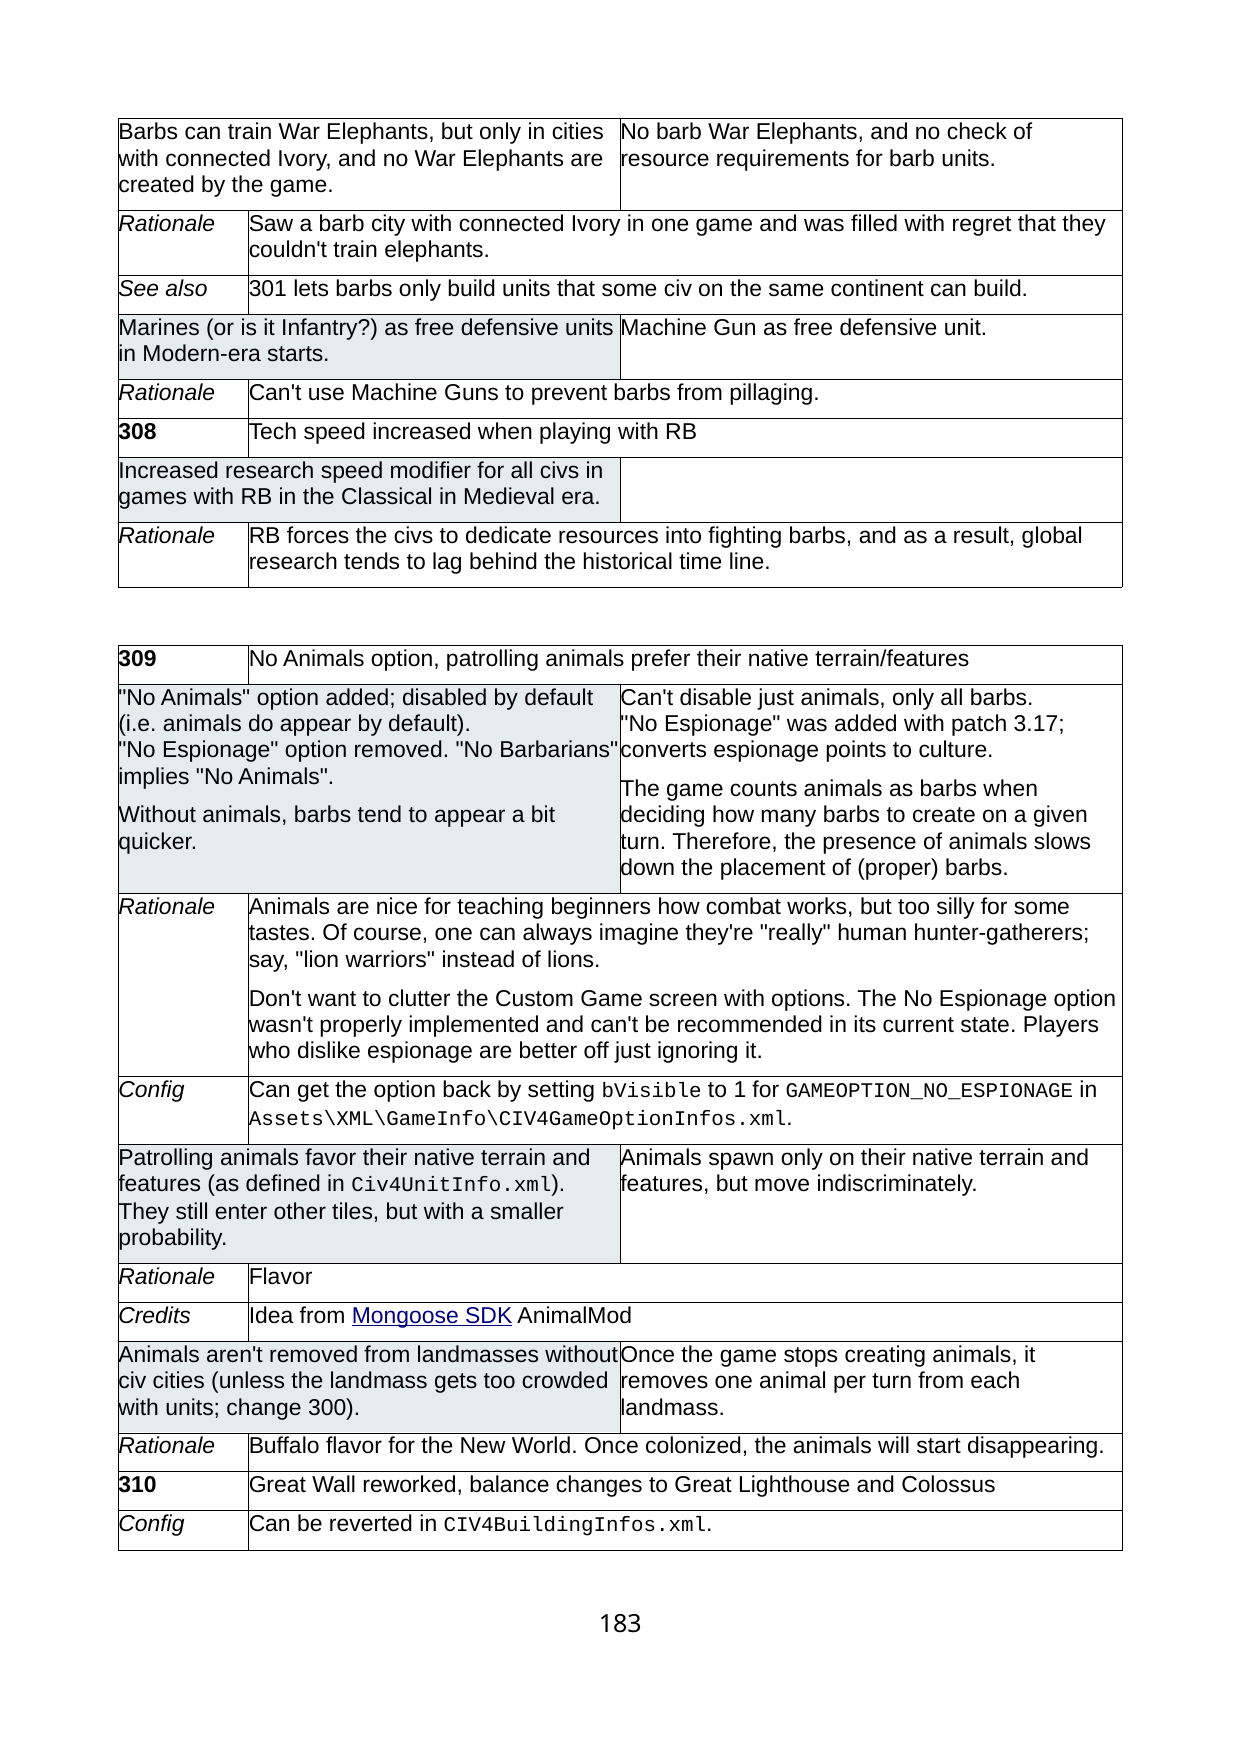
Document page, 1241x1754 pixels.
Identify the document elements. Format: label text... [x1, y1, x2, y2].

table_cell Animals spawn only on their native terrain and features, but move indiscriminately. [621, 1145, 1122, 1263]
table_cell Saw a barb city with connected Ivory in one game and was filled with regret that they couldn't train elephants. [249, 211, 1122, 275]
table_cell Marines (or is it Infantry?) as free defensive units in Modern-era starts. [119, 315, 620, 379]
table_cell Rationale [119, 1434, 248, 1471]
table_cell Rationale [119, 1264, 248, 1302]
table_cell "No Animals" option added; disabled by default (i.e. animals do appear by default). "No Espionage" option removed. "No Barbarians" implies "No Animals". Without animals, barbs tend to appear a bit quicker. [119, 685, 620, 893]
table_cell 310 [119, 1472, 248, 1510]
table_cell Increased research speed modifier for all civs in games with RB in the Classical in Medieval era. [119, 458, 620, 522]
table_cell Config [119, 1511, 248, 1550]
table_cell Great Wall reworked, balance changes to Great Lighthouse and Colossus [249, 1472, 1122, 1510]
table_cell Can't disable just animals, only all barbs. "No Espionage" was added with patch 3.17; converts espionage points to culture. The game counts animals as barbs when deciding how many barbs to create on a given turn. Therefore, the presence of animals slows down the placement of (proper) barbs. [621, 685, 1122, 893]
table_cell [621, 458, 1122, 522]
table_cell Rationale [119, 211, 248, 275]
table_cell Flavor [249, 1264, 1122, 1302]
table_cell Can't use Machine Guns to prevent barbs from pillaging. [249, 380, 1122, 418]
table_cell RB forces the civs to dedicate resources into fighting barbs, and as a result, global research tends to lag behind the historical time line. [249, 523, 1122, 587]
table_cell No barb War Elephants, and no check of resource requirements for barb units. [621, 119, 1122, 210]
table_cell Credits [119, 1303, 248, 1341]
table_header No Animals option, patrolling animals prefer their native terrain/features [249, 646, 1122, 683]
table_cell 301 lets barbs only build units that some civ on the same continent can build. [249, 276, 1122, 314]
table_cell Animals are nice for teaching beginners how combat works, but too silly for some tastes. Of course, one can always imagine they're "really" human hunter-gatherers; say, "lion warriors" instead of lions. Don't want to clutter the Custom Game screen with options. The No Espionage option wasn't properly implemented and can't be recommended in its current state. Players who dislike espionage are better off just ignoring it. [249, 894, 1122, 1076]
table_cell Config [119, 1077, 248, 1144]
table_cell Animals aren't removed from landmasses without civ cities (unless the landmass gets too crowded with units; change 300). [119, 1342, 620, 1432]
table_cell See also [119, 276, 248, 314]
table_cell Rationale [119, 894, 248, 1076]
table_cell Rationale [119, 523, 248, 587]
table_cell Idea from Mongoose SDK AnimalMod [249, 1303, 1122, 1341]
table_cell Barbs can train War Elephants, but only in cities with connected Ivory, and no War Elephants are created by the game. [119, 119, 620, 210]
table_cell Buffalo flavor for the New World. Once colonized, the animals will start disappearing. [249, 1434, 1122, 1471]
table_cell Patrolling animals favor their native terrain and features (as defined in Civ4UnitInfo.xml). They still enter other tiles, but with a smaller probability. [119, 1145, 620, 1263]
table_header 309 [119, 646, 248, 683]
table_cell Once the game stops creating animals, it removes one animal per turn from each landmass. [621, 1342, 1122, 1432]
table_cell Rationale [119, 380, 248, 418]
table_cell Tech speed increased when playing with RB [249, 419, 1122, 457]
table_cell 308 [119, 419, 248, 457]
table_cell Can be reverted in CIV4BuildingInfos.xml. [249, 1511, 1122, 1550]
table_cell Can get the option back by setting bVisible to 1 for GAMEOPTION_NO_ESPIONAGE in Assets\XML\GameInfo\CIV4GameOptionInfos.xml. [249, 1077, 1122, 1144]
table_cell Machine Gun as free defensive unit. [621, 315, 1122, 379]
